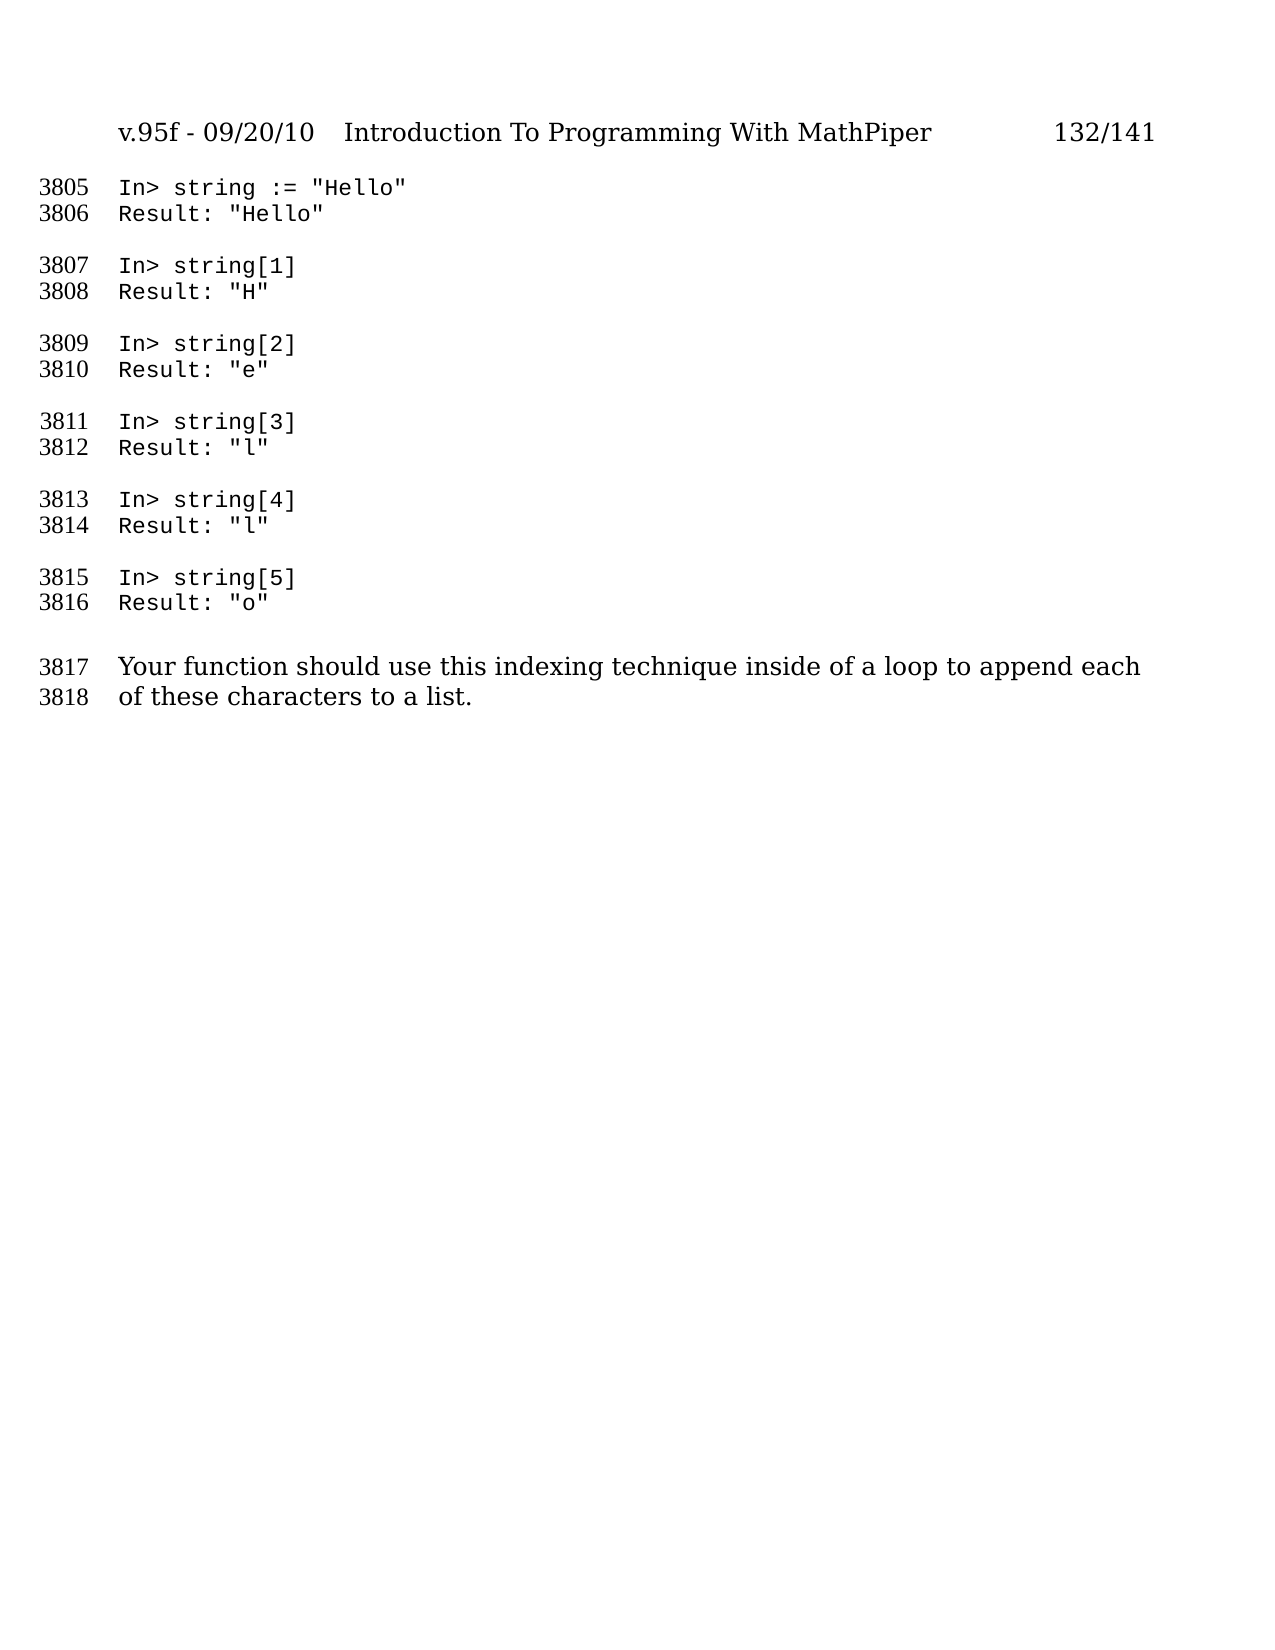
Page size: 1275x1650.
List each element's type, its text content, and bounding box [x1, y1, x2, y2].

text In> string[1] [118, 254, 1157, 281]
text In> string[5] [118, 566, 1157, 592]
text Result: "H" [118, 281, 1157, 306]
text Result: "l" [118, 514, 1157, 540]
text Result: "l" [118, 436, 1157, 462]
text Result: "Hello" [118, 203, 1157, 229]
text Your function should use this indexing technique inside of a loop to append each of these characters to a list. [118, 653, 1157, 711]
text In> string[2] [118, 332, 1157, 358]
text Result: "e" [118, 358, 1157, 384]
text In> string[3] [118, 410, 1157, 436]
text In> string[4] [118, 488, 1157, 514]
text Result: "o" [118, 592, 1157, 618]
text In> string := "Hello" [118, 177, 1157, 203]
